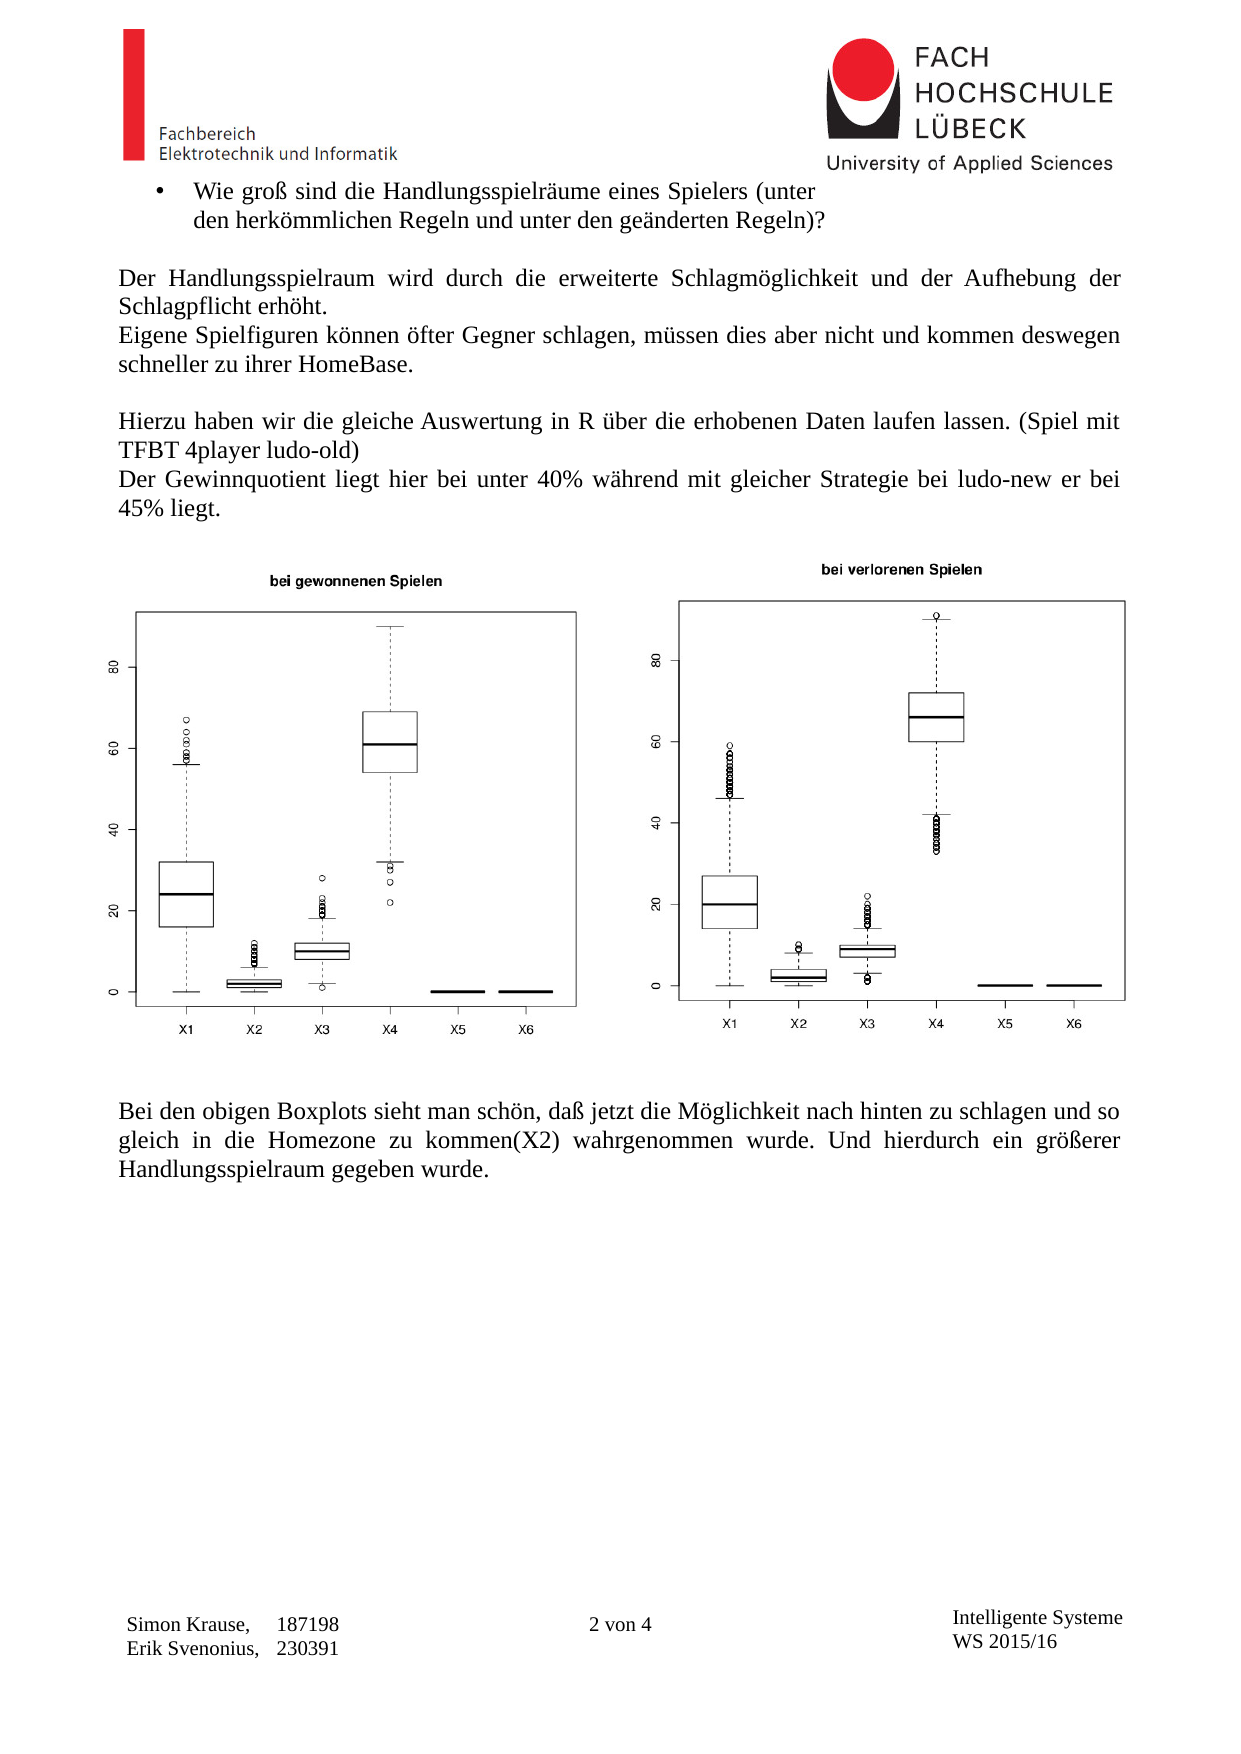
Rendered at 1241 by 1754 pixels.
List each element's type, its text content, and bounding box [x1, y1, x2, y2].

picture [73, 549, 608, 1084]
picture [123, 29, 402, 172]
list Wie groß sind die Handlungsspielräume eines Spielers (unter den herkömmlichen Regeln und unter den geänderten Regeln)? [156, 176, 1122, 234]
text Der Gewinnquotient liegt hier bei unter 40% während mit gleicher Strategie bei ludo-new er bei 45% liegt. [118, 464, 1122, 521]
text Bei den obigen Boxplots sieht man schön, daß jetzt die Möglichkeit nach hinten zu schlagen und so gleich in die Homezone zu kommen(X2) wahrgenommen wurde. Und hierdurch ein größerer Handlungsspielraum gegeben wurde. [118, 1084, 1122, 1183]
text Eigene Spielfiguren können öfter Gegner schlagen, müssen dies aber nicht und kommen deswegen schneller zu ihrer HomeBase. [118, 320, 1122, 378]
text Der Handlungsspielraum wird durch die erweiterte Schlagmöglichkeit und der Aufhebung der Schlagpflicht erhöht. [118, 263, 1122, 320]
picture [816, 38, 1118, 181]
picture [615, 537, 1157, 1079]
text Hierzu haben wir die gleiche Auswertung in R über die erhobenen Daten laufen lassen. (Spiel mit TFBT 4player ludo-old) [118, 406, 1122, 464]
